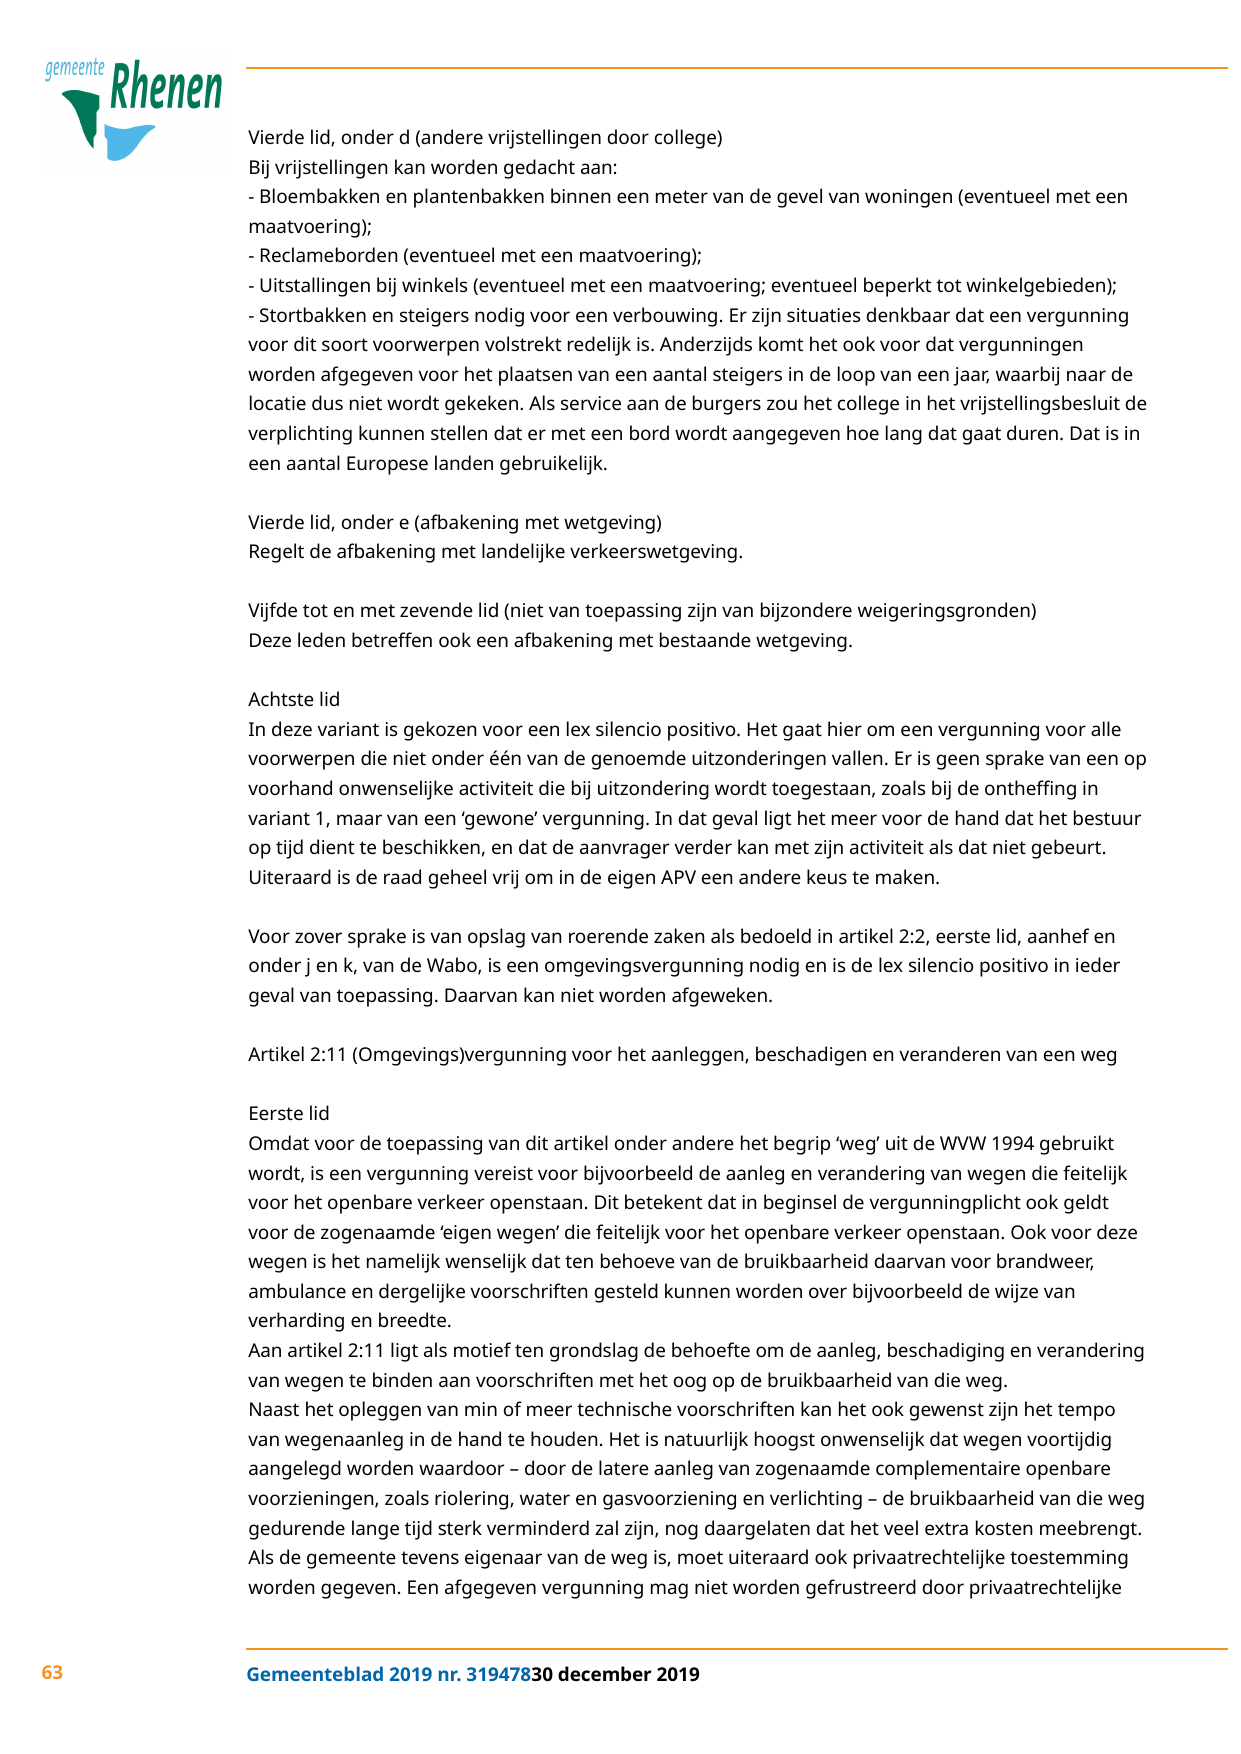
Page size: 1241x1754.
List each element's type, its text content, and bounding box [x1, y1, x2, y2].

text - Uitstallingen bij winkels (eventueel met een maatvoering; eventueel beperkt tot winkelgebieden); [248, 272, 1152, 298]
picture [41, 47, 231, 172]
text In deze variant is gekozen voor een lex silencio positivo. Het gaat hier om een vergunning voor alle voorwerpen die niet onder één van de genoemde uitzonderingen vallen. Er is geen sprake van een op voorhand onwenselijke activiteit die bij uitzondering wordt toegestaan, zoals bij de ontheffing in variant 1, maar van een ‘gewone’ vergunning. In dat geval ligt het meer voor de hand dat het bestuur op tijd dient te beschikken, en dat de aanvrager verder kan met zijn activiteit als dat niet gebeurt. Uiteraard is de raad geheel vrij om in de eigen APV een andere keus te maken. [248, 716, 1152, 890]
text Aan artikel 2:11 ligt als motief ten grondslag de behoefte om de aanleg, beschadiging en verandering van wegen te binden aan voorschriften met het oog op de bruikbaarheid van die weg. [248, 1337, 1152, 1393]
text Eerste lid [248, 1101, 1152, 1126]
text Regelt de afbakening met landelijke verkeerswetgeving. [248, 538, 1152, 564]
text - Bloembakken en plantenbakken binnen een meter van de gevel van woningen (eventueel met een maatvoering); [248, 183, 1152, 239]
text Deze leden betreffen ook een afbakening met bestaande wetgeving. [248, 627, 1152, 653]
text Voor zover sprake is van opslag van roerende zaken als bedoeld in artikel 2:2, eerste lid, aanhef en onder j en k, van de Wabo, is een omgevingsvergunning nodig en is de lex silencio positivo in ieder geval van toepassing. Daarvan kan niet worden afgeweken. [248, 923, 1152, 1008]
text - Stortbakken en steigers nodig voor een verbouwing. Er zijn situaties denkbaar dat een vergunning voor dit soort voorwerpen volstrekt redelijk is. Anderzijds komt het ook voor dat vergunningen worden afgegeven voor het plaatsen van een aantal steigers in de loop van een jaar, waarbij naar de locatie dus niet wordt gekeken. Als service aan de burgers zou het college in het vrijstellingsbesluit de verplichting kunnen stellen dat er met een bord wordt aangegeven hoe lang dat gaat duren. Dat is in een aantal Europese landen gebruikelijk. [248, 302, 1152, 476]
text Bij vrijstellingen kan worden gedacht aan: [248, 154, 1152, 180]
text Als de gemeente tevens eigenaar van de weg is, moet uiteraard ook privaatrechtelijke toestemming worden gegeven. Een afgegeven vergunning mag niet worden gefrustreerd door privaatrechtelijke [248, 1544, 1152, 1600]
text Naast het opleggen van min of meer technische voorschriften kan het ook gewenst zijn het tempo van wegenaanleg in de hand te houden. Het is natuurlijk hoogst onwenselijk dat wegen voortijdig aangelegd worden waardoor – door de latere aanleg van zogenaamde complementaire openbare voorzieningen, zoals riolering, water en gasvoorziening en verlichting – de bruikbaarheid van die weg gedurende lange tijd sterk verminderd zal zijn, nog daargelaten dat het veel extra kosten meebrengt. [248, 1396, 1152, 1541]
text Artikel 2:11 (Omgevings)vergunning voor het aanleggen, beschadigen en veranderen van een weg [248, 1041, 1152, 1067]
text Vierde lid, onder e (afbakening met wetgeving) [248, 509, 1152, 535]
text Achtste lid [248, 686, 1152, 712]
text - Reclameborden (eventueel met een maatvoering); [248, 243, 1152, 268]
text Vierde lid, onder d (andere vrijstellingen door college) [248, 124, 1152, 150]
text Vijfde tot en met zevende lid (niet van toepassing zijn van bijzondere weigeringsgronden) [248, 598, 1152, 623]
text Omdat voor de toepassing van dit artikel onder andere het begrip ‘weg’ uit de WVW 1994 gebruikt wordt, is een vergunning vereist voor bijvoorbeeld de aanleg en verandering van wegen die feitelijk voor het openbare verkeer openstaan. Dit betekent dat in beginsel de vergunningplicht ook geldt voor de zogenaamde ‘eigen wegen’ die feitelijk voor het openbare verkeer openstaan. Ook voor deze wegen is het namelijk wenselijk dat ten behoeve van de bruikbaarheid daarvan voor brandweer, ambulance en dergelijke voorschriften gesteld kunnen worden over bijvoorbeeld de wijze van verharding en breedte. [248, 1130, 1152, 1333]
